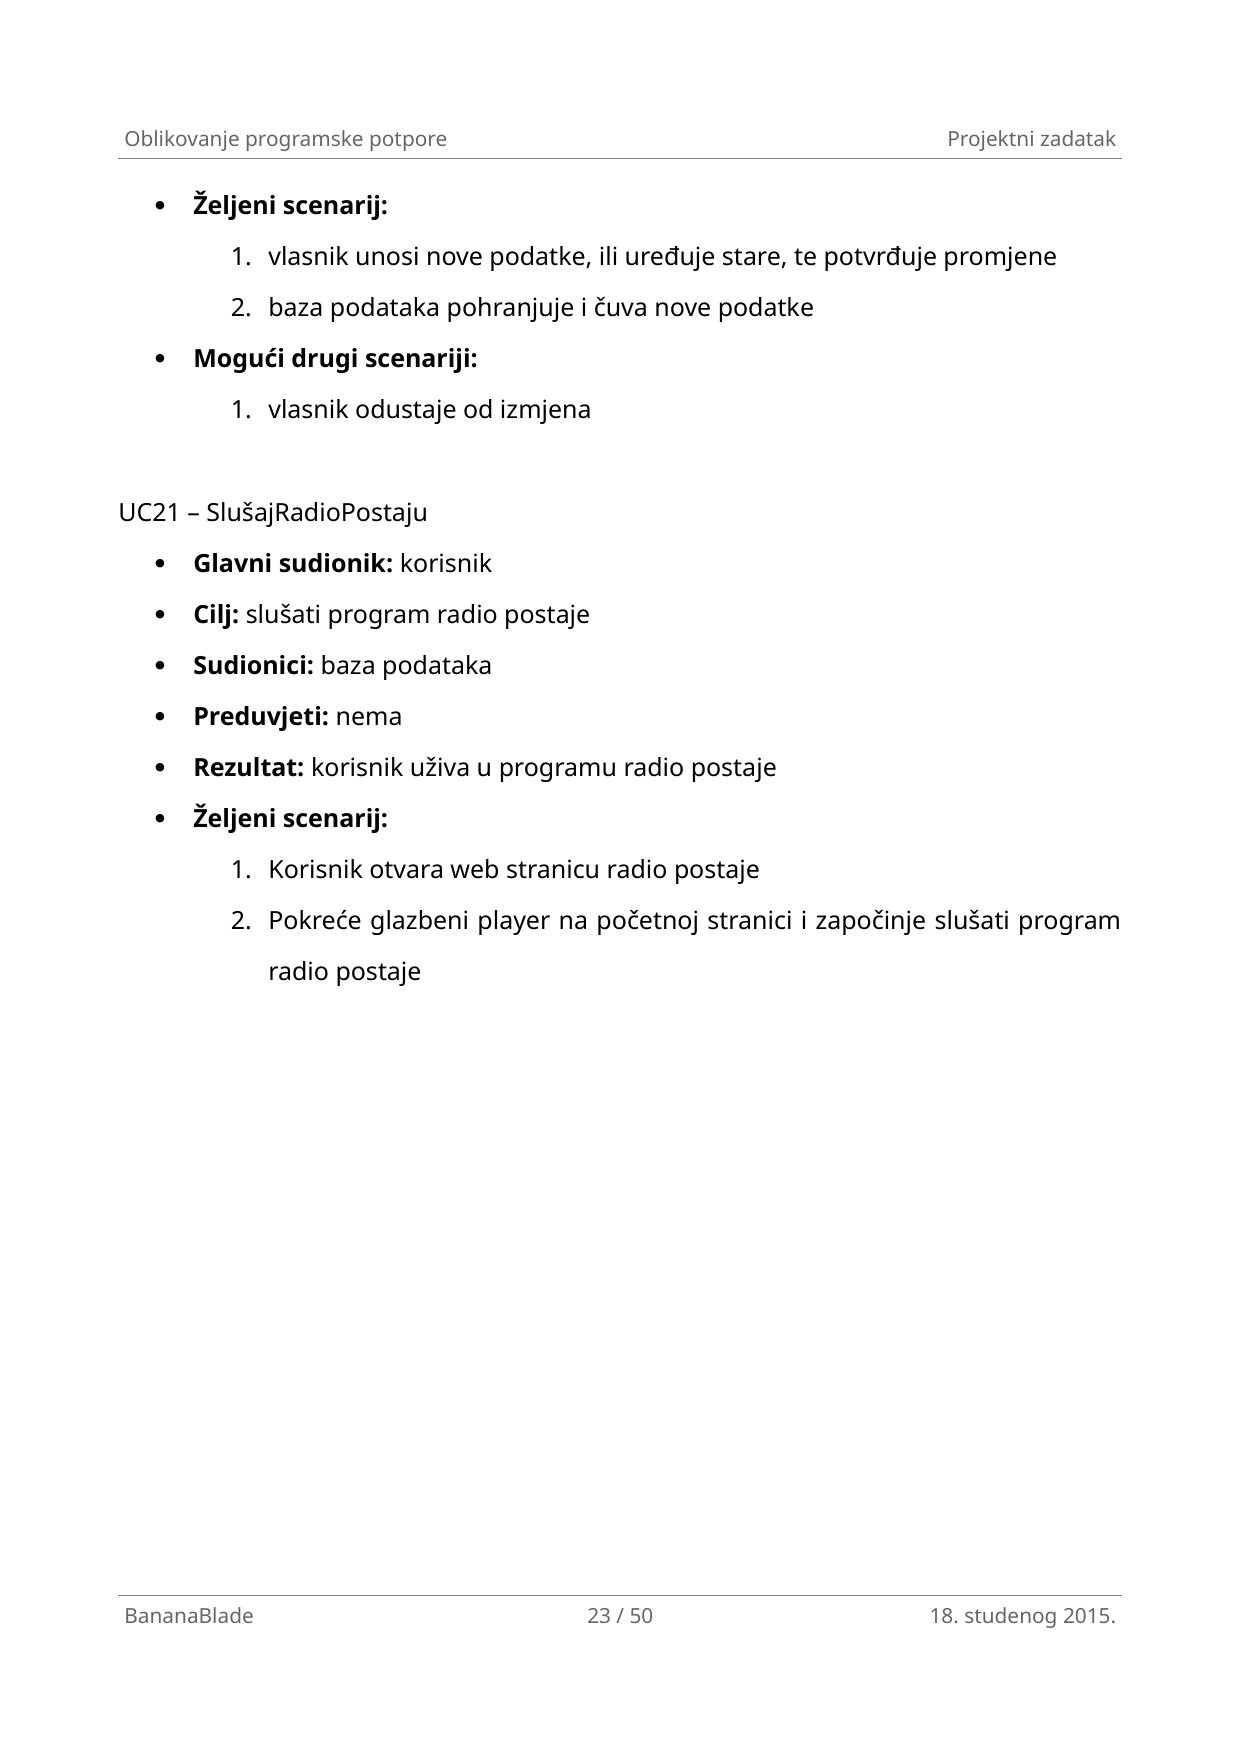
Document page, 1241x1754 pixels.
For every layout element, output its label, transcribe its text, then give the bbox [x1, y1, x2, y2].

list vlasnik odustaje od izmjena [231, 392, 1122, 426]
list vlasnik unosi nove podatke, ili uređuje stare, te potvrđuje promjene [231, 239, 1122, 273]
list Glavni sudionik: korisnik [156, 545, 1122, 579]
list Pokreće glazbeni player na početnoj stranici i započinje slušati program radio postaje [231, 903, 1122, 988]
list Sudionici: baza podataka [156, 647, 1122, 681]
list Željeni scenarij: [156, 188, 1122, 222]
list Korisnik otvara web stranicu radio postaje [231, 852, 1122, 886]
text UC21 – SlušajRadioPostaju [118, 494, 1122, 528]
list baza podataka pohranjuje i čuva nove podatke [231, 290, 1122, 324]
list Preduvjeti: nema [156, 698, 1122, 732]
list Željeni scenarij: [156, 801, 1122, 834]
list Mogući drugi scenariji: [156, 341, 1122, 375]
list Rezultat: korisnik uživa u programu radio postaje [156, 749, 1122, 783]
list Cilj: slušati program radio postaje [156, 596, 1122, 630]
